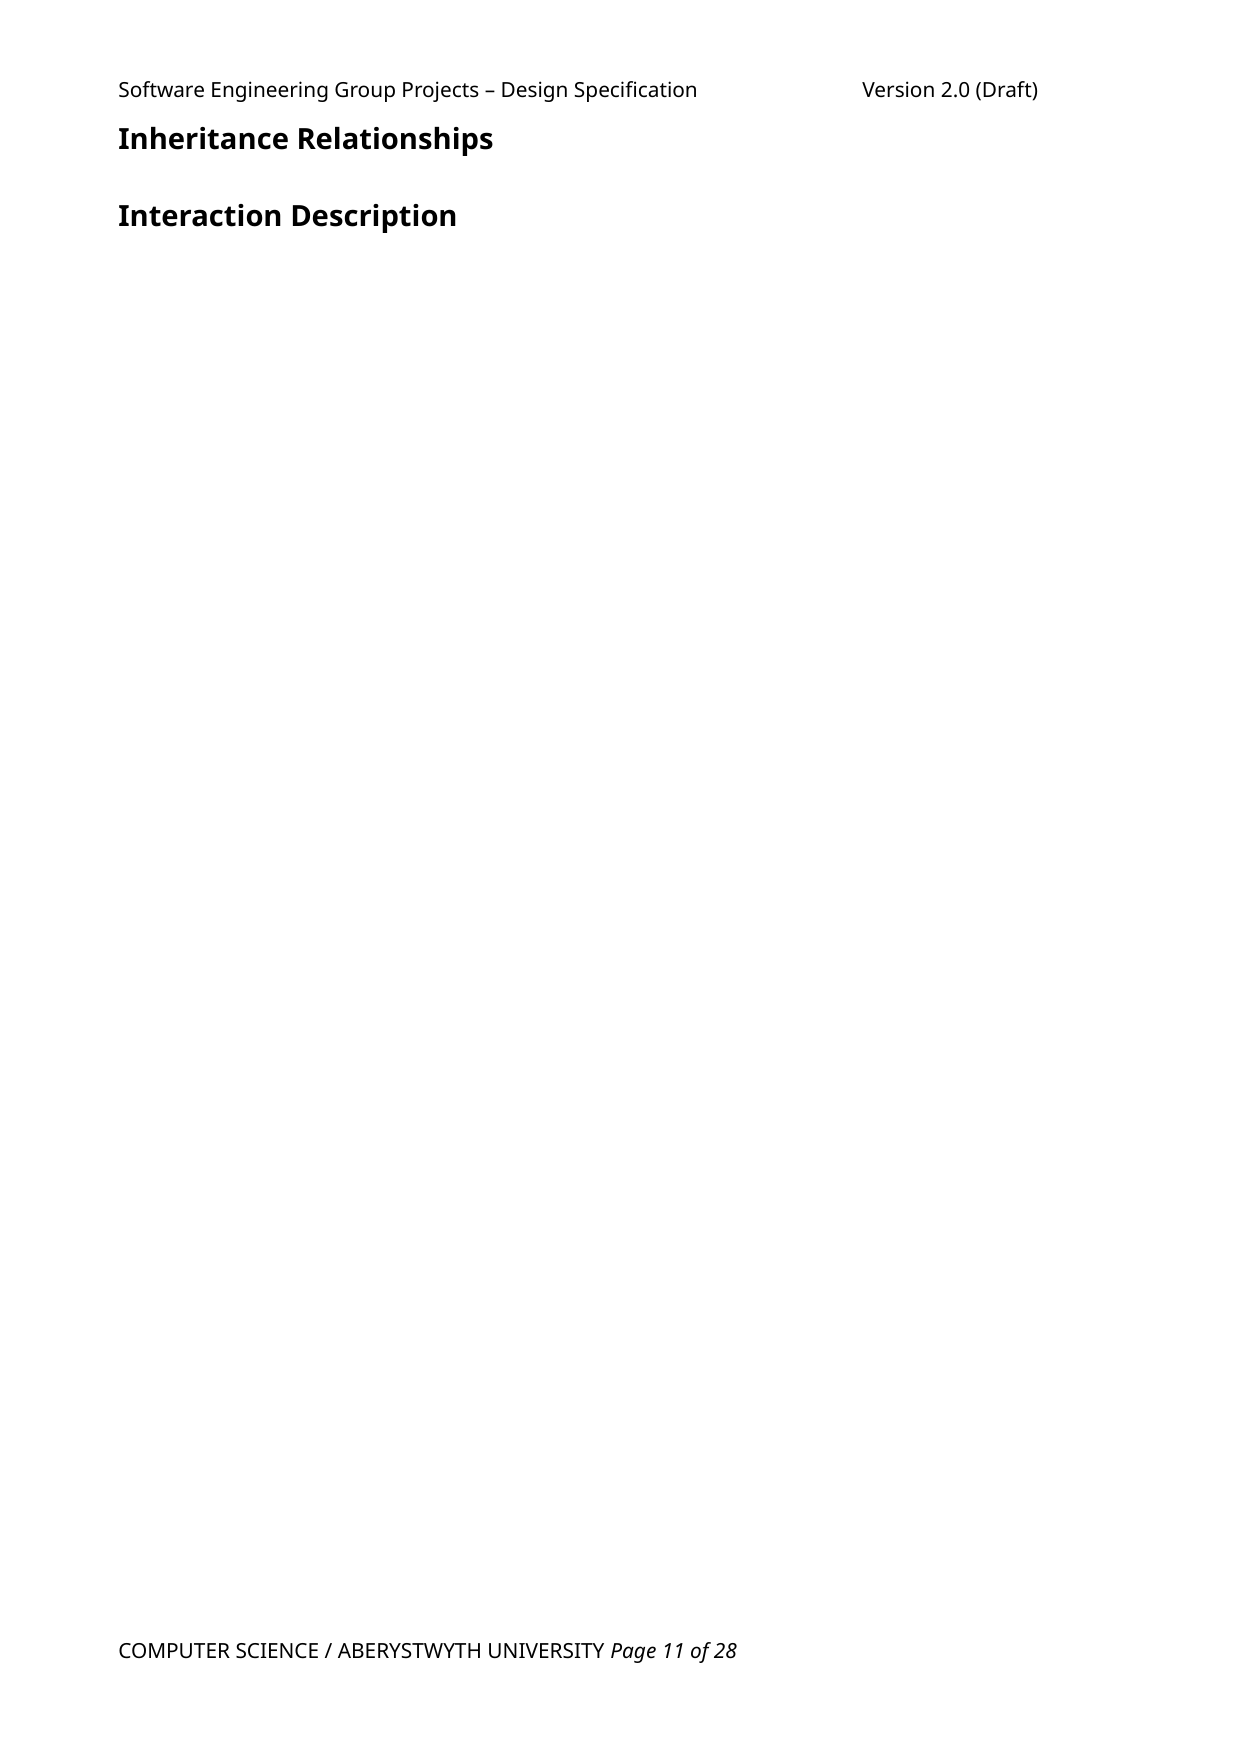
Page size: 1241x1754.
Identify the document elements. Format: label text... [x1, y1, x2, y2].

subtitle Interaction Description [118, 195, 1122, 235]
subtitle Inheritance Relationships [118, 118, 1122, 158]
